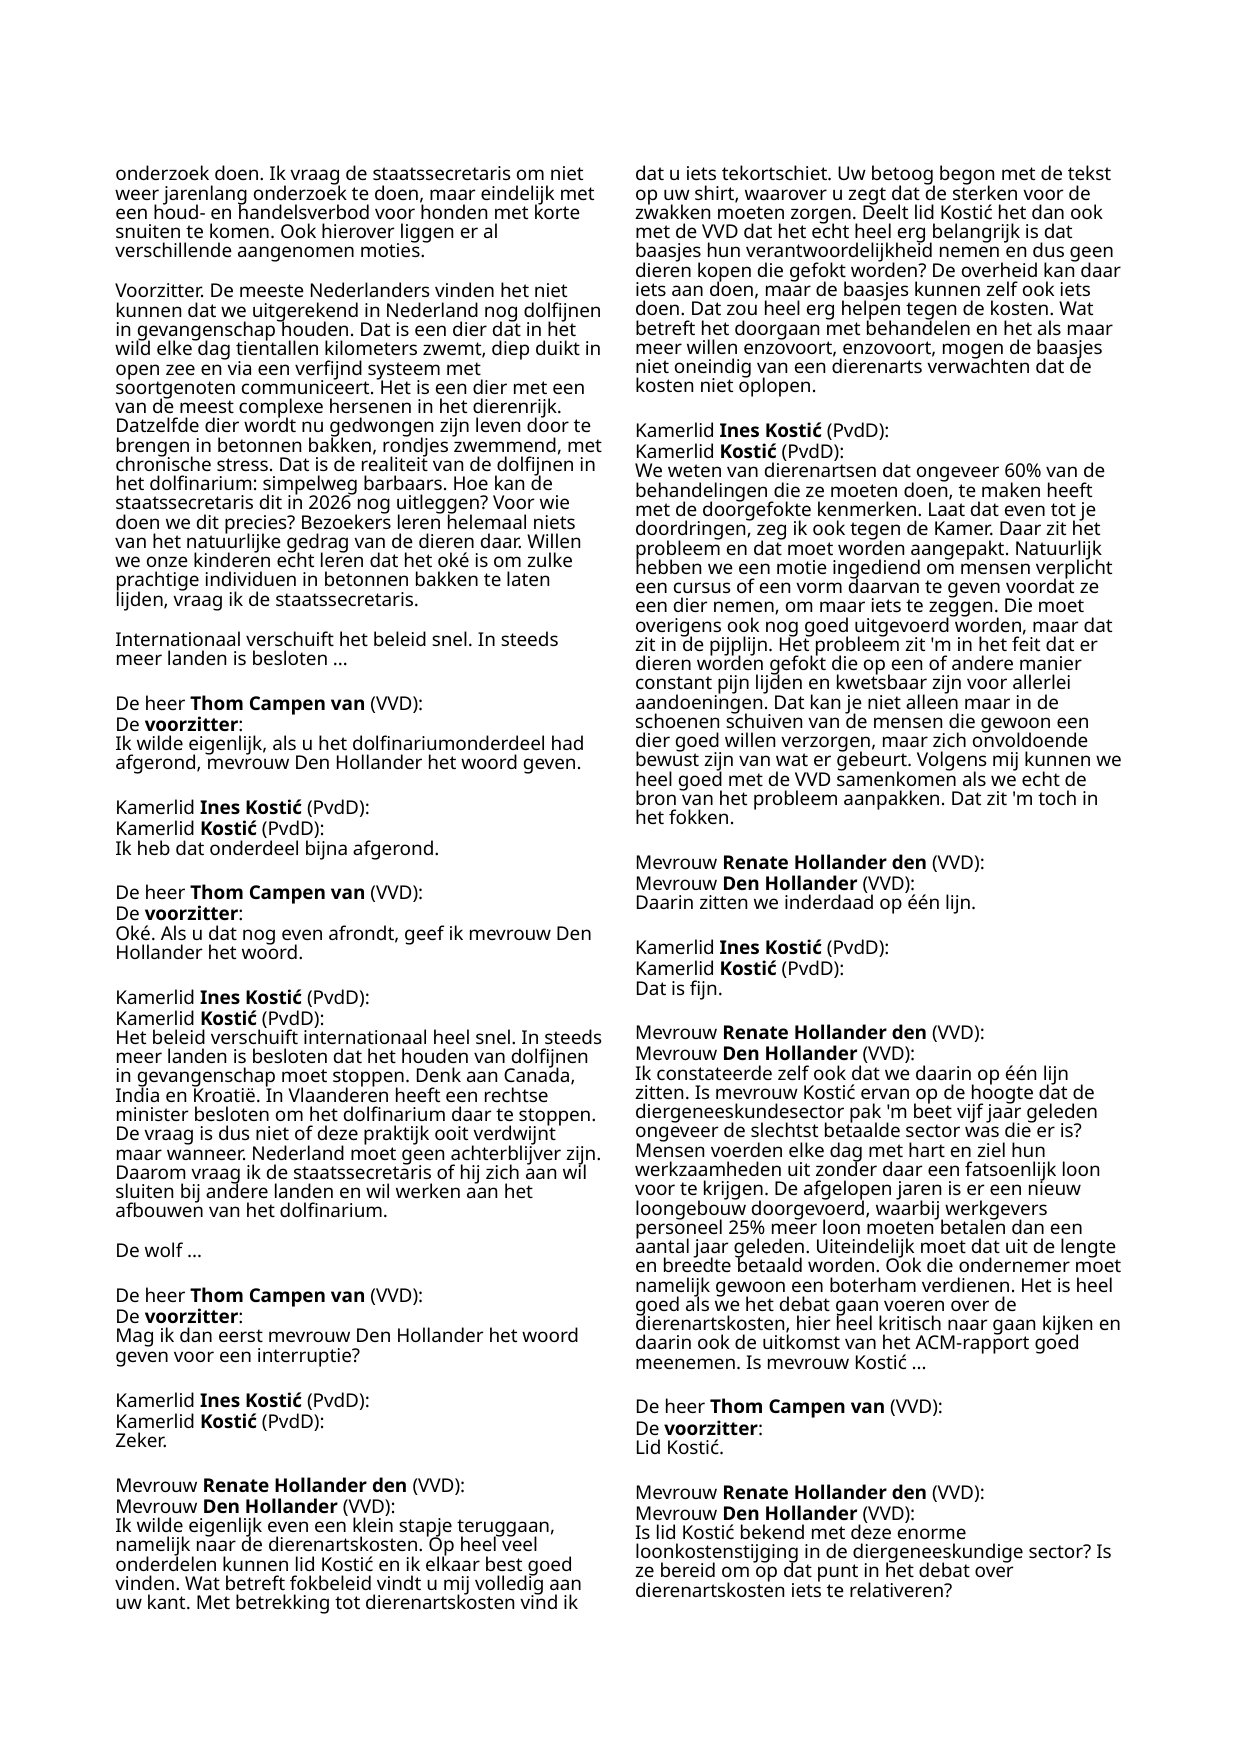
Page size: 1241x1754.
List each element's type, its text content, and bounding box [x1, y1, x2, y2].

text Oké. Als u dat nog even afrondt, geef ik mevrouw Den Hollander het woord. [115, 924, 605, 963]
text Kamerlid Kostić (PvdD): [115, 1413, 605, 1432]
text Kamerlid Ines Kostić (PvdD): [635, 417, 1125, 443]
text Mevrouw Den Hollander (VVD): [635, 1045, 1125, 1064]
text De heer Thom Campen van (VVD): [635, 1394, 1125, 1419]
text De heer Thom Campen van (VVD): [115, 690, 605, 716]
text Kamerlid Kostić (PvdD): [635, 443, 1125, 462]
text Zeker. [115, 1432, 605, 1451]
text We weten van dierenartsen dat ongeveer 60% van de behandelingen die ze moeten doen, te maken heeft met de doorgefokte kenmerken. Laat dat even tot je doordringen, zeg ik ook tegen de Kamer. Daar zit het probleem en dat moet worden aangepakt. Natuurlijk hebben we een motie ingediend om mensen verplicht een cursus of een vorm daarvan te geven voordat ze een dier nemen, om maar iets te zeggen. Die moet overigens ook nog goed uitgevoerd worden, maar dat zit in de pijplijn. Het probleem zit 'm in het feit dat er dieren worden gefokt die op een of andere manier constant pijn lijden en kwetsbaar zijn voor allerlei aandoeningen. Dat kan je niet alleen maar in de schoenen schuiven van de mensen die gewoon een dier goed willen verzorgen, maar zich onvoldoende bewust zijn van wat er gebeurt. Volgens mij kunnen we heel goed met de VVD samenkomen als we echt de bron van het probleem aanpakken. Dat zit 'm toch in het fokken. [635, 462, 1125, 828]
text Daarin zitten we inderdaad op één lijn. [635, 894, 1125, 914]
text Mevrouw Renate Hollander den (VVD): [635, 849, 1125, 875]
text De voorzitter: [115, 716, 605, 735]
text De voorzitter: [115, 905, 605, 924]
text Kamerlid Kostić (PvdD): [115, 1010, 605, 1029]
text De wolf … [115, 1242, 605, 1262]
text Ik constateerde zelf ook dat we daarin op één lijn zitten. Is mevrouw Kostić ervan op de hoogte dat de diergeneeskundesector pak 'm beet vijf jaar geleden ongeveer de slechtst betaalde sector was die er is? Mensen voerden elke dag met hart en ziel hun werkzaamheden uit zonder daar een fatsoenlijk loon voor te krijgen. De afgelopen jaren is er een nieuw loongebouw doorgevoerd, waarbij werkgevers personeel 25% meer loon moeten betalen dan een aantal jaar geleden. Uiteindelijk moet dat uit de lengte en breedte betaald worden. Ook die ondernemer moet namelijk gewoon een boterham verdienen. Het is heel goed als we het debat gaan voeren over de dierenartskosten, hier heel kritisch naar gaan kijken en daarin ook de uitkomst van het ACM-rapport goed meenemen. Is mevrouw Kostić … [635, 1064, 1125, 1373]
text Mevrouw Den Hollander (VVD): [115, 1498, 605, 1517]
text Is lid Kostić bekend met deze enorme loonkostenstijging in de diergeneeskundige sector? Is ze bereid om op dat punt in het debat over dierenartskosten iets te relativeren? [635, 1524, 1125, 1601]
text Mevrouw Renate Hollander den (VVD): [635, 1479, 1125, 1504]
text Kamerlid Ines Kostić (PvdD): [115, 984, 605, 1010]
text De heer Thom Campen van (VVD): [115, 879, 605, 905]
text De voorzitter: [115, 1308, 605, 1327]
text De heer Thom Campen van (VVD): [115, 1282, 605, 1308]
text Kamerlid Kostić (PvdD): [115, 820, 605, 839]
text Mevrouw Renate Hollander den (VVD): [115, 1472, 605, 1498]
text Voorzitter. De meeste Nederlanders vinden het niet kunnen dat we uitgerekend in Nederland nog dolfijnen in gevangenschap houden. Dat is een dier dat in het wild elke dag tientallen kilometers zwemt, diep duikt in open zee en via een verfijnd systeem met soortgenoten communiceert. Het is een dier met een van de meest complexe hersenen in het dierenrijk. Datzelfde dier wordt nu gedwongen zijn leven door te brengen in betonnen bakken, rondjes zwemmend, met chronische stress. Dat is de realiteit van de dolfijnen in het dolfinarium: simpelweg barbaars. Hoe kan de staatssecretaris dit in 2026 nog uitleggen? Voor wie doen we dit precies? Bezoekers leren helemaal niets van het natuurlijke gedrag van de dieren daar. Willen we onze kinderen echt leren dat het oké is om zulke prachtige individuen in betonnen bakken te laten lijden, vraag ik de staatssecretaris. [115, 282, 605, 610]
text Ik wilde eigenlijk even een klein stapje teruggaan, namelijk naar de dierenartskosten. Op heel veel onderdelen kunnen lid Kostić en ik elkaar best goed vinden. Wat betreft fokbeleid vindt u mij volledig aan uw kant. Met betrekking tot dierenartskosten vind ik [115, 1517, 605, 1613]
text Kamerlid Ines Kostić (PvdD): [635, 934, 1125, 960]
text Ik heb dat onderdeel bijna afgerond. [115, 839, 605, 859]
text Kamerlid Ines Kostić (PvdD): [115, 1387, 605, 1413]
text Dat is fijn. [635, 979, 1125, 999]
text Ik wilde eigenlijk, als u het dolfinariumonderdeel had afgerond, mevrouw Den Hollander het woord geven. [115, 735, 605, 774]
text Mevrouw Renate Hollander den (VVD): [635, 1019, 1125, 1045]
text dat u iets tekortschiet. Uw betoog begon met de tekst op uw shirt, waarover u zegt dat de sterken voor de zwakken moeten zorgen. Deelt lid Kostić het dan ook met de VVD dat het echt heel erg belangrijk is dat baasjes hun verantwoordelijkheid nemen en dus geen dieren kopen die gefokt worden? De overheid kan daar iets aan doen, maar de baasjes kunnen zelf ook iets doen. Dat zou heel erg helpen tegen de kosten. Wat betreft het doorgaan met behandelen en het als maar meer willen enzovoort, enzovoort, mogen de baasjes niet oneindig van een dierenarts verwachten dat de kosten niet oplopen. [635, 165, 1125, 397]
text Internationaal verschuift het beleid snel. In steeds meer landen is besloten … [115, 631, 605, 669]
text Mag ik dan eerst mevrouw Den Hollander het woord geven voor een interruptie? [115, 1327, 605, 1366]
text Mevrouw Den Hollander (VVD): [635, 875, 1125, 894]
text Lid Kostić. [635, 1439, 1125, 1458]
text De voorzitter: [635, 1419, 1125, 1439]
text Kamerlid Kostić (PvdD): [635, 960, 1125, 979]
text onderzoek doen. Ik vraag de staatssecretaris om niet weer jarenlang onderzoek te doen, maar eindelijk met een houd- en handelsverbod voor honden met korte snuiten te komen. Ook hierover liggen er al verschillende aangenomen moties. [115, 165, 605, 262]
text Het beleid verschuift internationaal heel snel. In steeds meer landen is besloten dat het houden van dolfijnen in gevangenschap moet stoppen. Denk aan Canada, India en Kroatië. In Vlaanderen heeft een rechtse minister besloten om het dolfinarium daar te stoppen. De vraag is dus niet of deze praktijk ooit verdwijnt maar wanneer. Nederland moet geen achterblijver zijn. Daarom vraag ik de staatssecretaris of hij zich aan wil sluiten bij andere landen en wil werken aan het afbouwen van het dolfinarium. [115, 1029, 605, 1222]
text Kamerlid Ines Kostić (PvdD): [115, 794, 605, 820]
text Mevrouw Den Hollander (VVD): [635, 1504, 1125, 1524]
